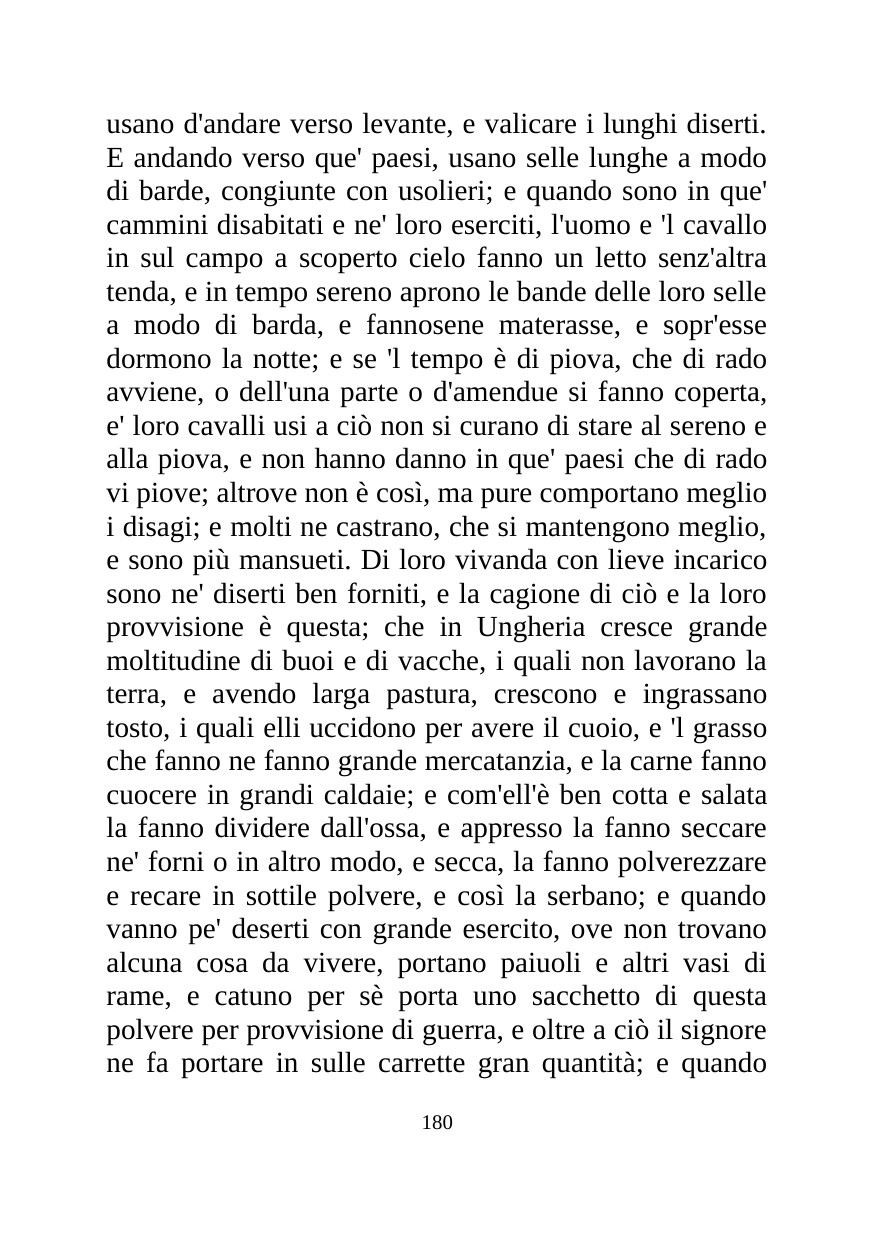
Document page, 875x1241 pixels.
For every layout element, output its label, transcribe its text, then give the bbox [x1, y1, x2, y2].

text usano d'andare verso levante, e valicare i lunghi diserti. E andando verso que' paesi, usano selle lunghe a modo di barde, congiunte con usolieri; e quando sono in que' cammini disabitati e ne' loro eserciti, l'uomo e 'l cavallo in sul campo a scoperto cielo fanno un letto senz'altra tenda, e in tempo sereno aprono le bande delle loro selle a modo di barda, e fannosene materasse, e sopr'esse dormono la notte; e se 'l tempo è di piova, che di rado avviene, o dell'una parte o d'amendue si fanno coperta, e' loro cavalli usi a ciò non si curano di stare al sereno e alla piova, e non hanno danno in que' paesi che di rado vi piove; altrove non è così, ma pure comportano meglio i disagi; e molti ne castrano, che si mantengono meglio, e sono più mansueti. Di loro vivanda con lieve incarico sono ne' diserti ben forniti, e la cagione di ciò e la loro provvisione è questa; che in Ungheria cresce grande moltitudine di buoi e di vacche, i quali non lavorano la terra, e avendo larga pastura, crescono e ingrassano tosto, i quali elli uccidono per avere il cuoio, e 'l grasso che fanno ne fanno grande mercatanzia, e la carne fanno cuocere in grandi caldaie; e com'ell'è ben cotta e salata la fanno dividere dall'ossa, e appresso la fanno seccare ne' forni o in altro modo, e secca, la fanno polverezzare e recare in sottile polvere, e così la serbano; e quando vanno pe' deserti con grande esercito, ove non trovano alcuna cosa da vivere, portano paiuoli e altri vasi di rame, e catuno per sè porta uno sacchetto di questa polvere per provvisione di guerra, e oltre a ciò il signore ne fa portare in sulle carrette gran quantità; e quando [106, 106, 768, 1079]
